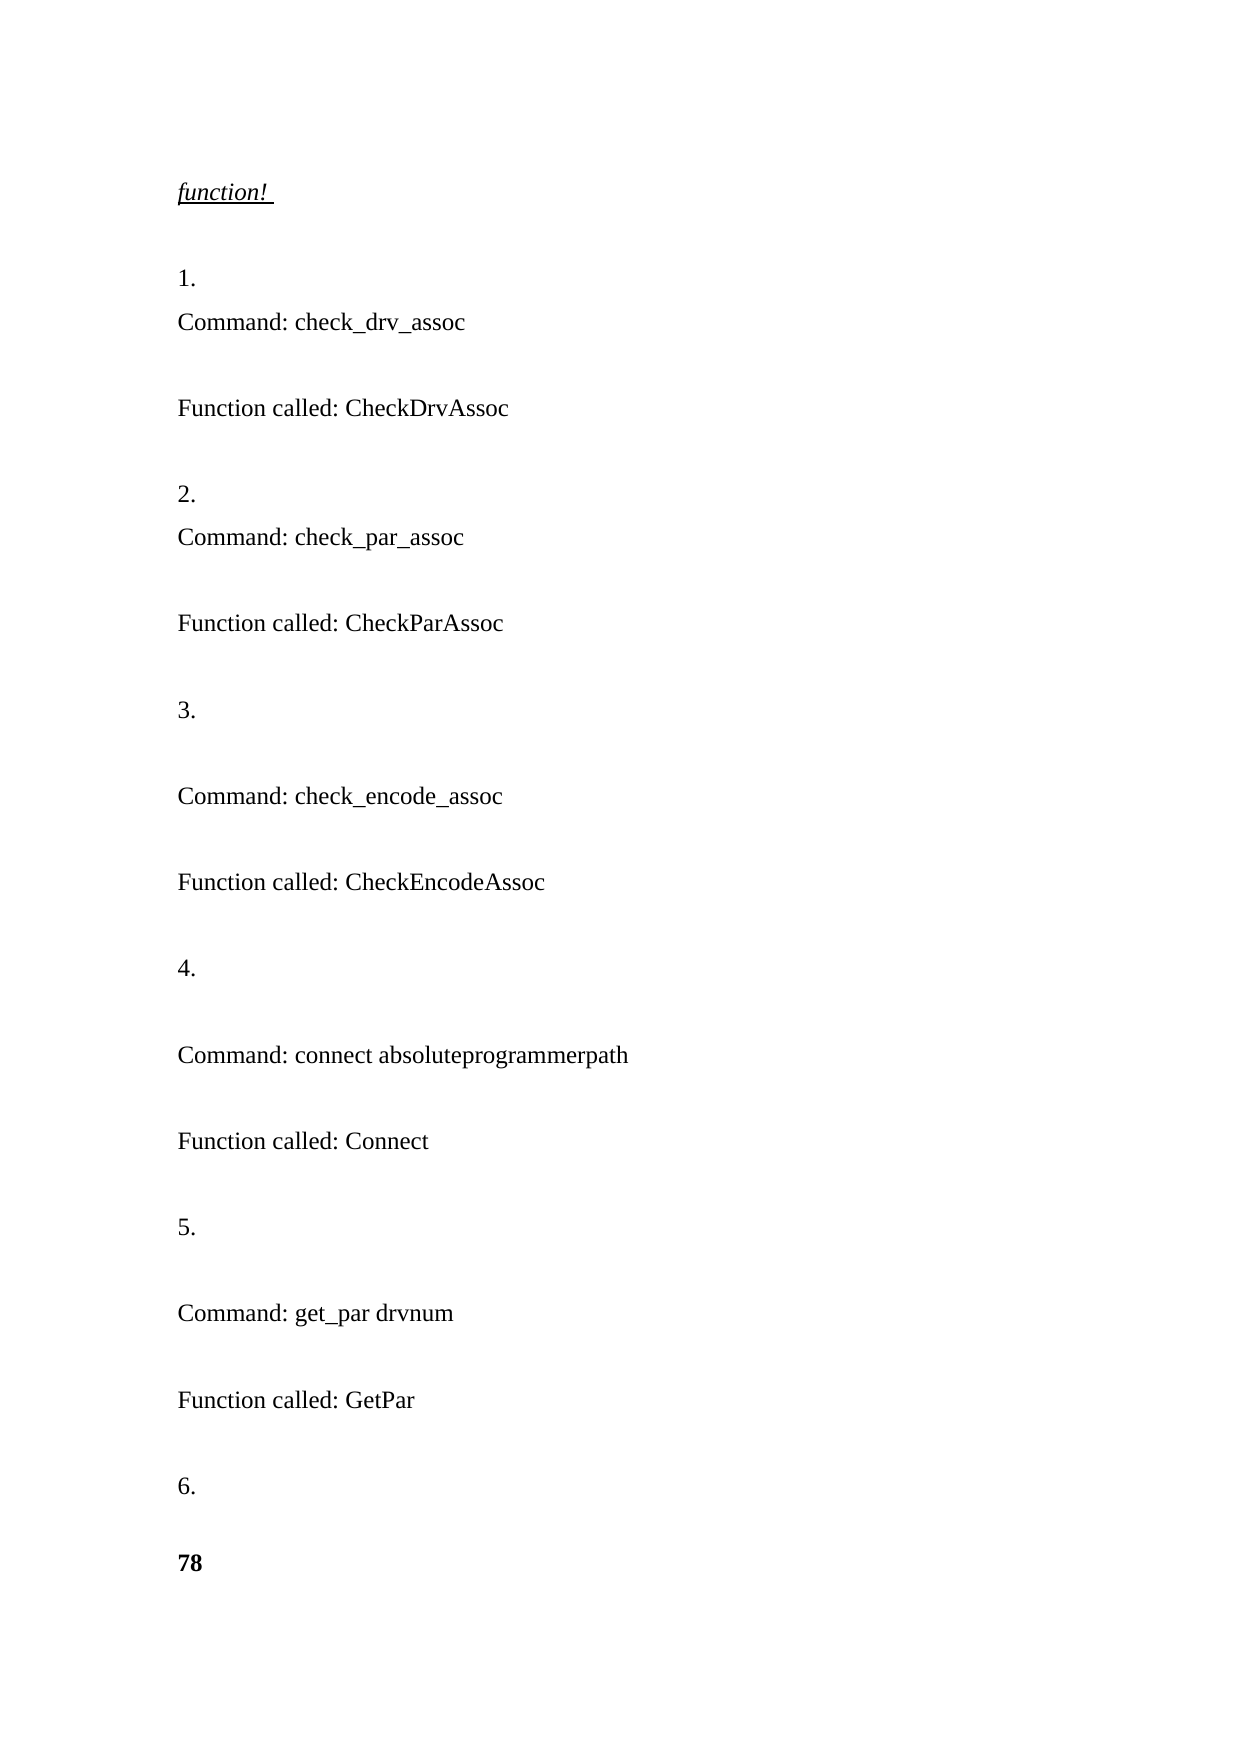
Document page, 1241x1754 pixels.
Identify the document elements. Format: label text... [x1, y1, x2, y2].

text 6. [177, 1471, 1063, 1500]
text 3. [177, 695, 1063, 723]
text Command: check_drv_assoc [177, 307, 1063, 335]
text Command: check_encode_assoc [177, 781, 1063, 810]
text Function called: Connect [177, 1126, 1063, 1155]
text Function called: CheckDrvAssoc [177, 393, 1063, 422]
text 1. [177, 263, 1063, 292]
text 2. [177, 479, 1063, 508]
text function! [177, 177, 1063, 206]
text 4. [177, 953, 1063, 982]
text Command: get_par drvnum [177, 1298, 1063, 1327]
text Function called: CheckParAssoc [177, 608, 1063, 637]
text Function called: CheckEncodeAssoc [177, 867, 1063, 896]
text Command: connect absoluteprogrammerpath [177, 1040, 1063, 1068]
text Command: check_par_assoc [177, 522, 1063, 551]
text Function called: GetPar [177, 1385, 1063, 1413]
text 5. [177, 1212, 1063, 1241]
